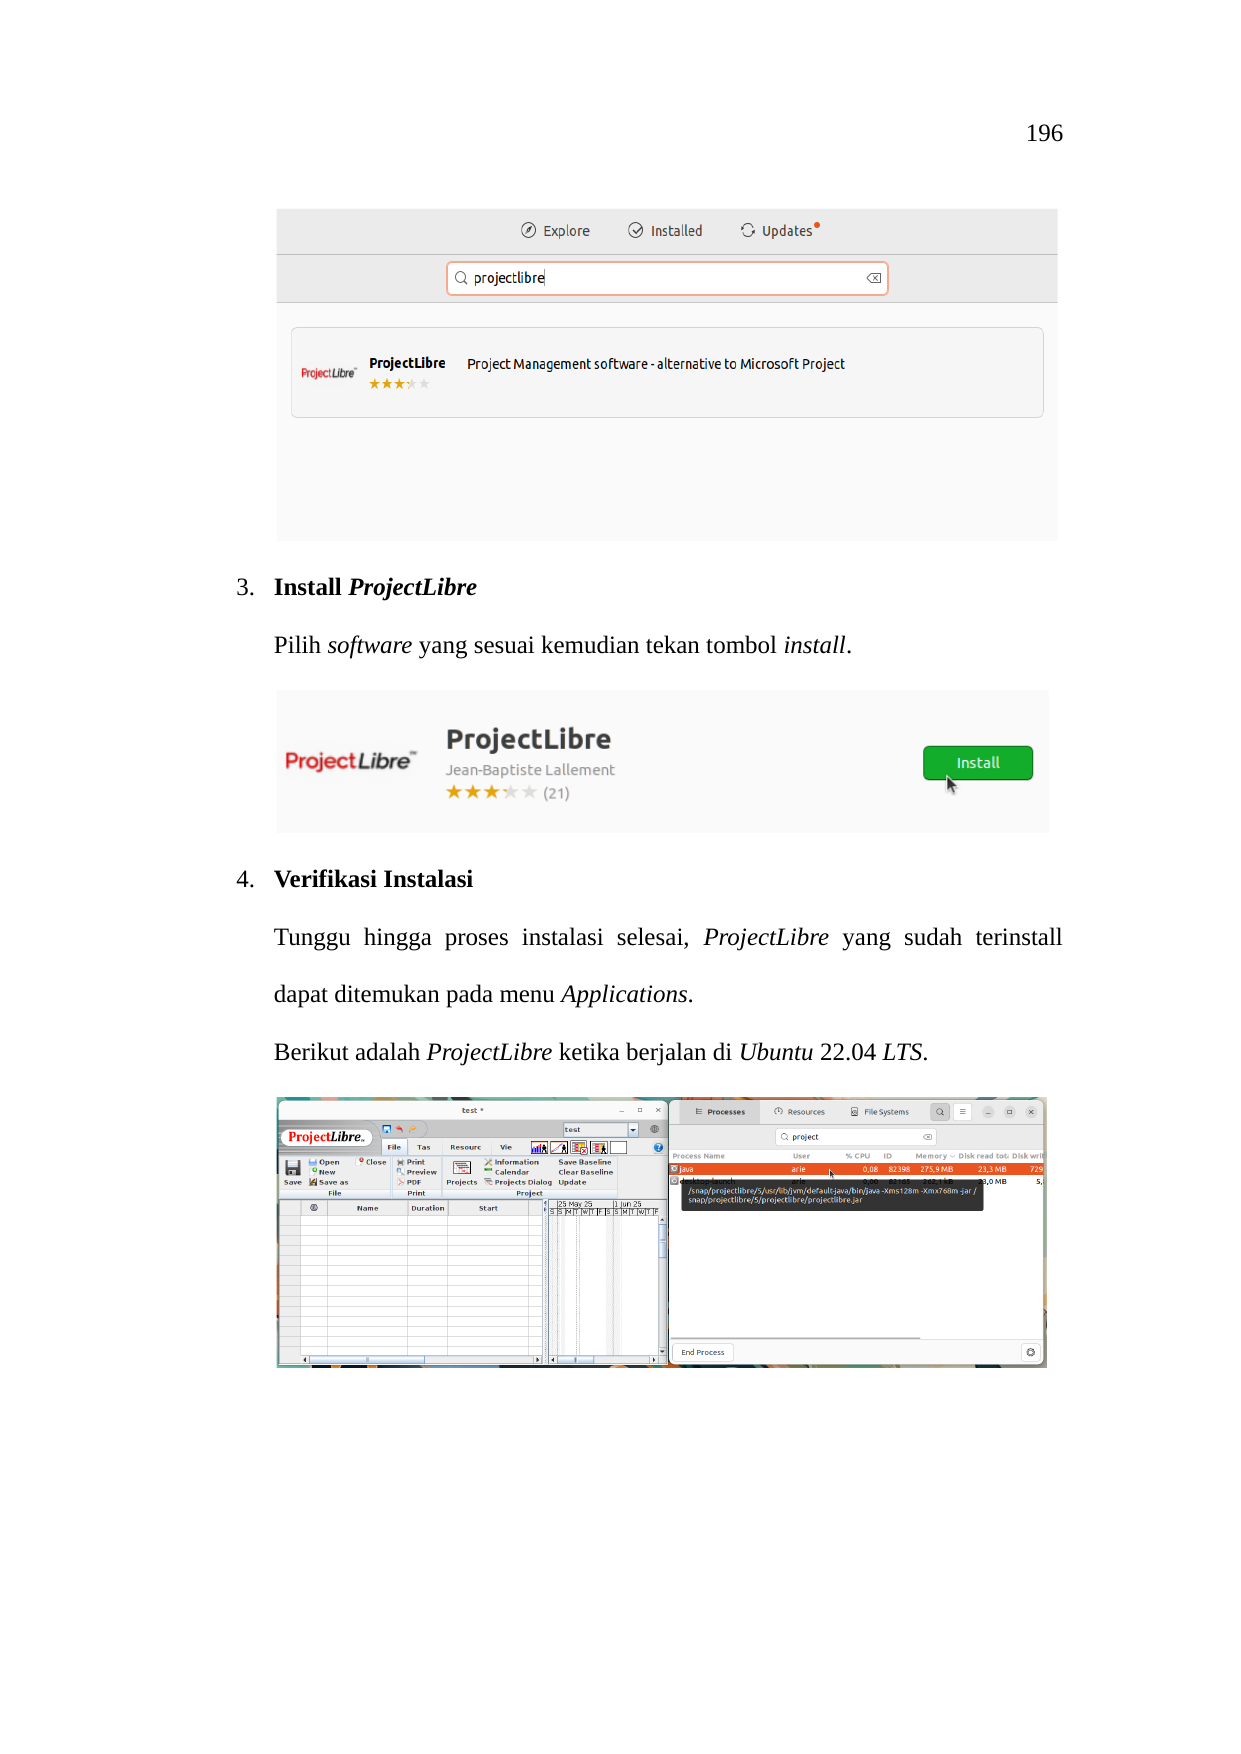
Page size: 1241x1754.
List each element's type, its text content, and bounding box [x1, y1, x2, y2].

picture [276, 208, 1058, 541]
list Verifikasi Instalasi [236, 864, 1063, 893]
list Pilih software yang sesuai kemudian tekan tombol install. [236, 630, 1063, 658]
list Tunggu hingga proses instalasi selesai, ProjectLibre yang sudah terinstall dapat ditemukan pada menu Applications. [236, 922, 1063, 1008]
list Install ProjectLibre [236, 572, 1063, 601]
picture [276, 1097, 1047, 1368]
picture [276, 690, 1049, 833]
list Berikut adalah ProjectLibre ketika berjalan di Ubuntu 22.04 LTS. [236, 1037, 1063, 1066]
